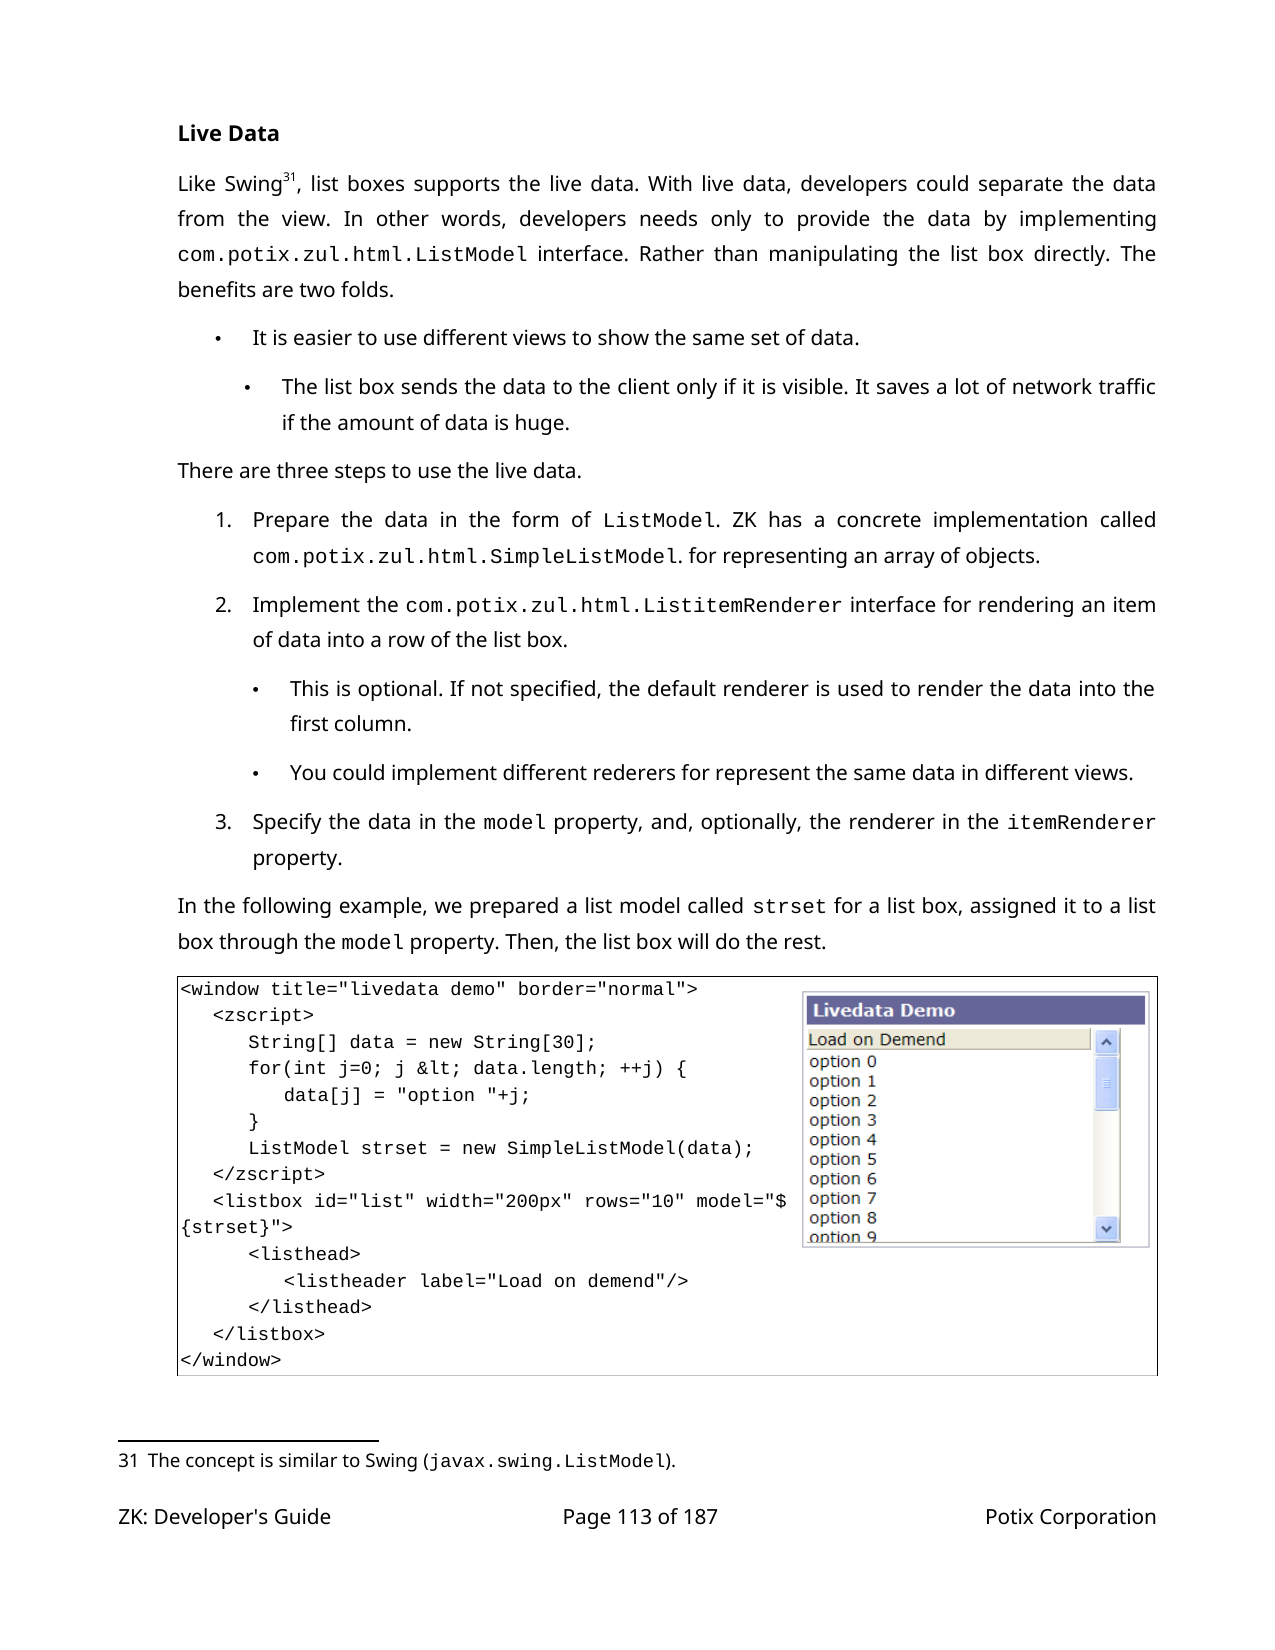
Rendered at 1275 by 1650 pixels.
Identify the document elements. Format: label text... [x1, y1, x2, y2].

list You could implement different rederers for represent the same data in different views. [252, 758, 1157, 787]
list This is optional. If not specified, the default renderer is used to render the data into the first column. [252, 674, 1157, 738]
text <window title="livedata demo" border="normal"> <zscript> String[] data = new String[30]; for(int j=0; j &lt; data.length; ++j) { data[j] = "option "+j; } ListModel strset = new SimpleListModel(data); </zscript> <listbox id="list" width="200px" rows="10" model="${strset}"> <listhead> <listheader label="Load on demend"/> </listhead> </listbox> </window> [178, 977, 1157, 1375]
text There are three steps to use the live data. [177, 456, 1157, 485]
list The list box sends the data to the client only if it is visible. It saves a lot of network traffic if the amount of data is huge. [244, 372, 1157, 436]
picture [800, 989, 1152, 1250]
list It is easier to use different views to show the same set of data. [215, 323, 1157, 352]
text The concept is similar to Swing (javax.swing.ListModel). [118, 1447, 1157, 1473]
text In the following example, we prepared a list model called strset for a list box, assigned it to a list box through the model property. Then, the list box will do the rest. [177, 892, 1157, 956]
list Specify the data in the model property, and, optionally, the renderer in the itemRenderer property. [215, 807, 1157, 871]
subtitle Live Data [177, 118, 1157, 148]
list Prepare the data in the form of ListModel. ZK has a concrete implementation called com.potix.zul.html.SimpleListModel. for representing an array of objects. [215, 505, 1157, 569]
list Implement the com.potix.zul.html.ListitemRenderer interface for rendering an item of data into a row of the list box. [215, 590, 1157, 654]
text Like Swing, list boxes supports the live data. With live data, developers could separate the data from the view. In other words, developers needs only to provide the data by implementing com.potix.zul.html.ListModel interface. Rather than manipulating the list box directly. The benefits are two folds. [177, 169, 1157, 303]
